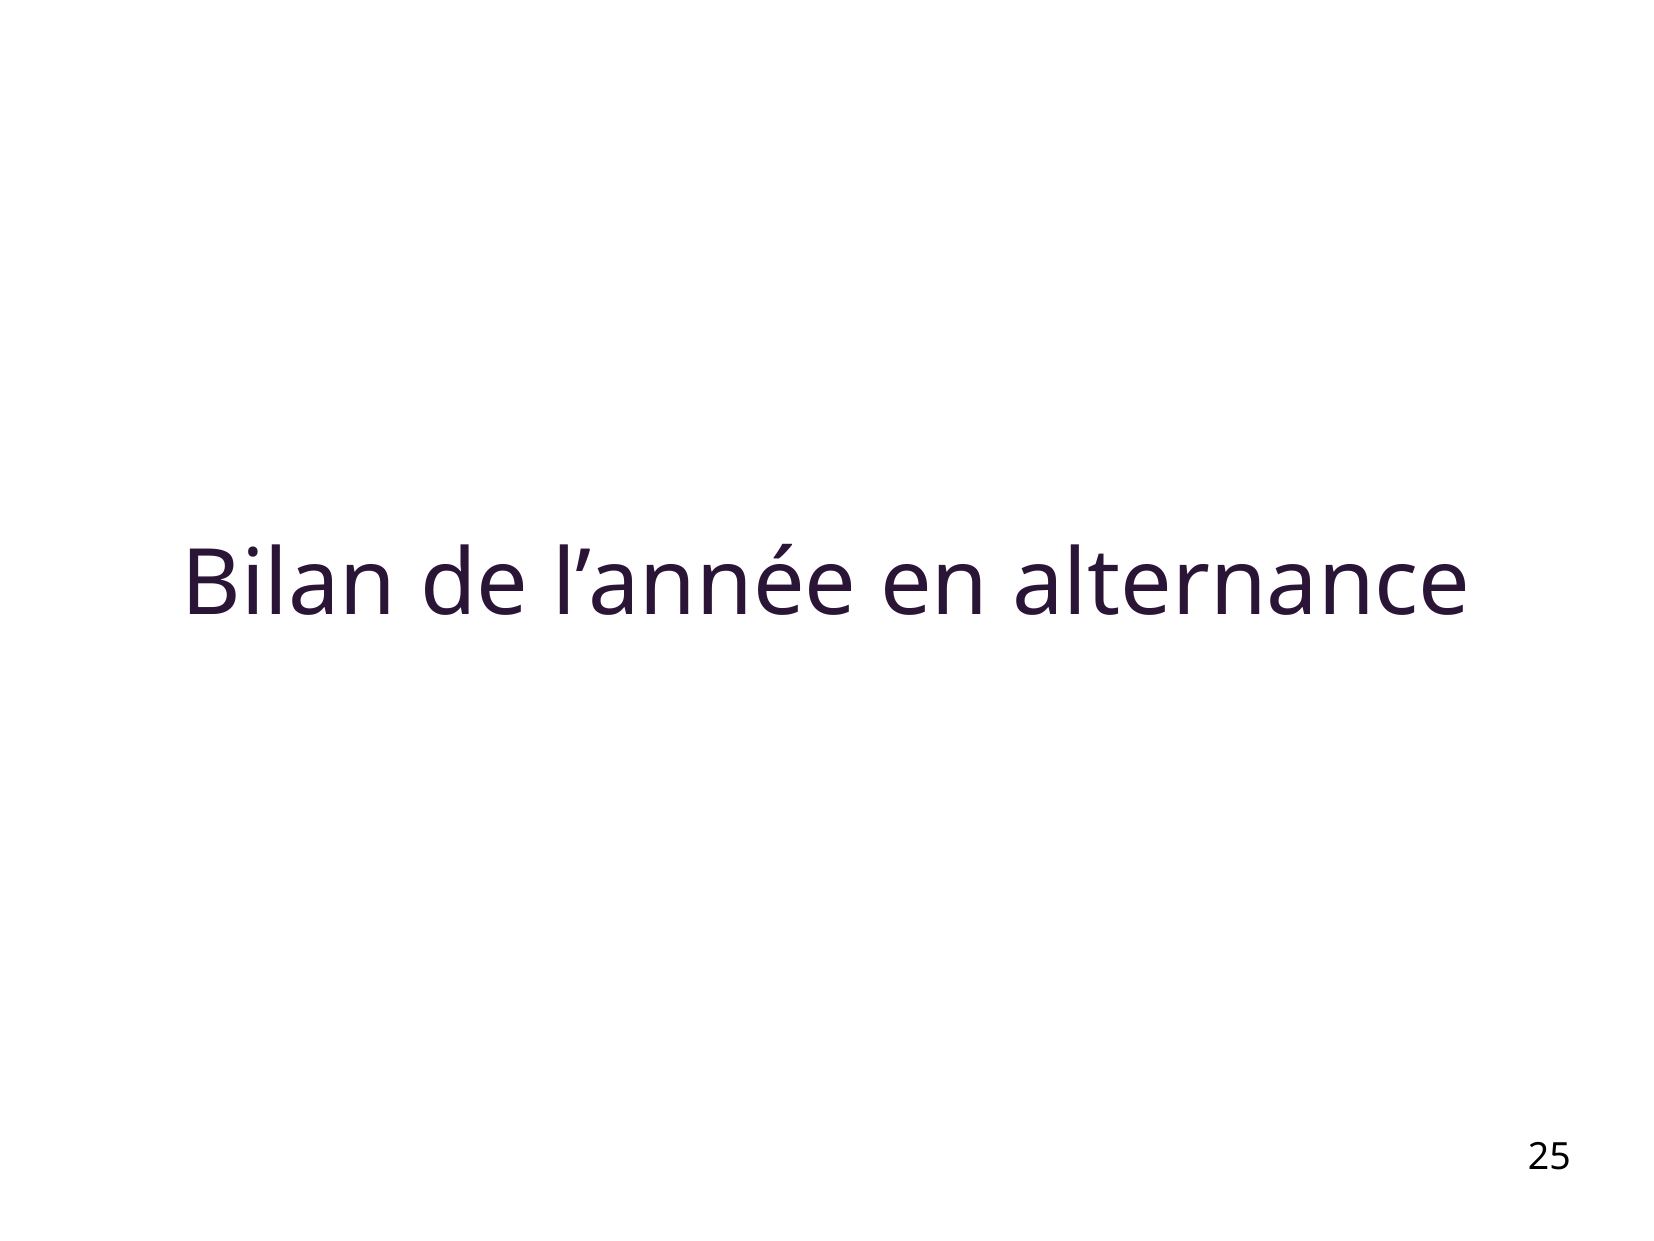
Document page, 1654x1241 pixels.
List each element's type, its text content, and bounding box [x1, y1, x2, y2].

title Bilan de l’année en alternance [82, 516, 1571, 724]
